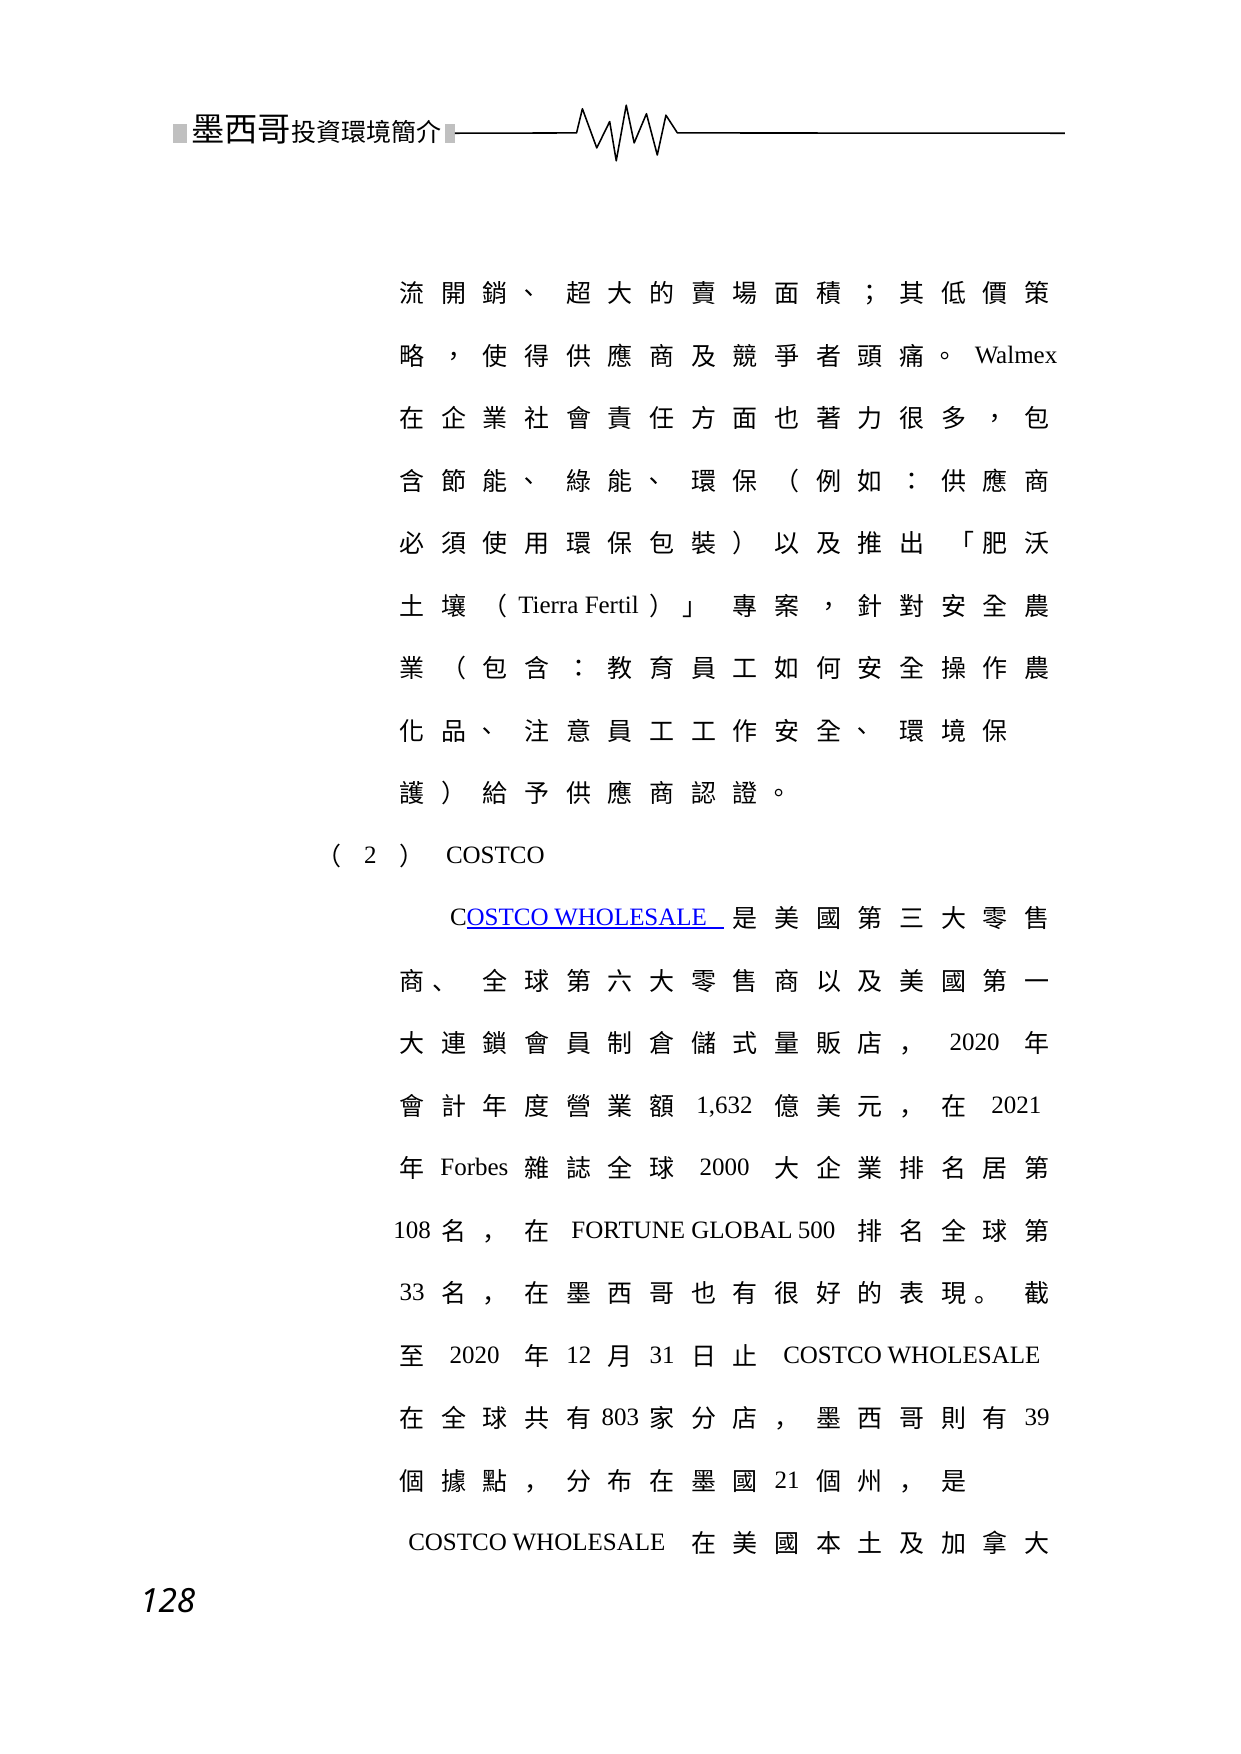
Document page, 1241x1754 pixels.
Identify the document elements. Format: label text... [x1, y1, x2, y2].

text 流開銷、超大的賣場面積；其低價策略，使得供應商及競爭者頭痛。Walmex在企業社會責任方面也著力很多，包含節能、綠能、環保（例如：供應商必須使用環保包裝）以及推出「肥沃土壤（Tierra Fertil）」專案，針對安全農業（包含：教育員工如何安全操作農化品、注意員工工作安全、環境保護）給予供應商認證。 [367, 250, 1058, 813]
text COSTCO WHOLESALE是美國第三大零售商、全球第六大零售商以及美國第一大連鎖會員制倉儲式量販店，2020年會計年度營業額1,632億美元，在2021年Forbes雜誌全球2000大企業排名居第108名，在FORTUNE GLOBAL 500排名全球第33名，在墨西哥也有很好的表現。截至2020年12月31日止COSTCO WHOLESALE在全球共有803家分店，墨西哥則有39個據點，分布在墨國21個州，是COSTCO WHOLESALE在美國本土及加拿大 [367, 875, 1058, 1563]
text （2）COSTCO [306, 813, 1058, 875]
